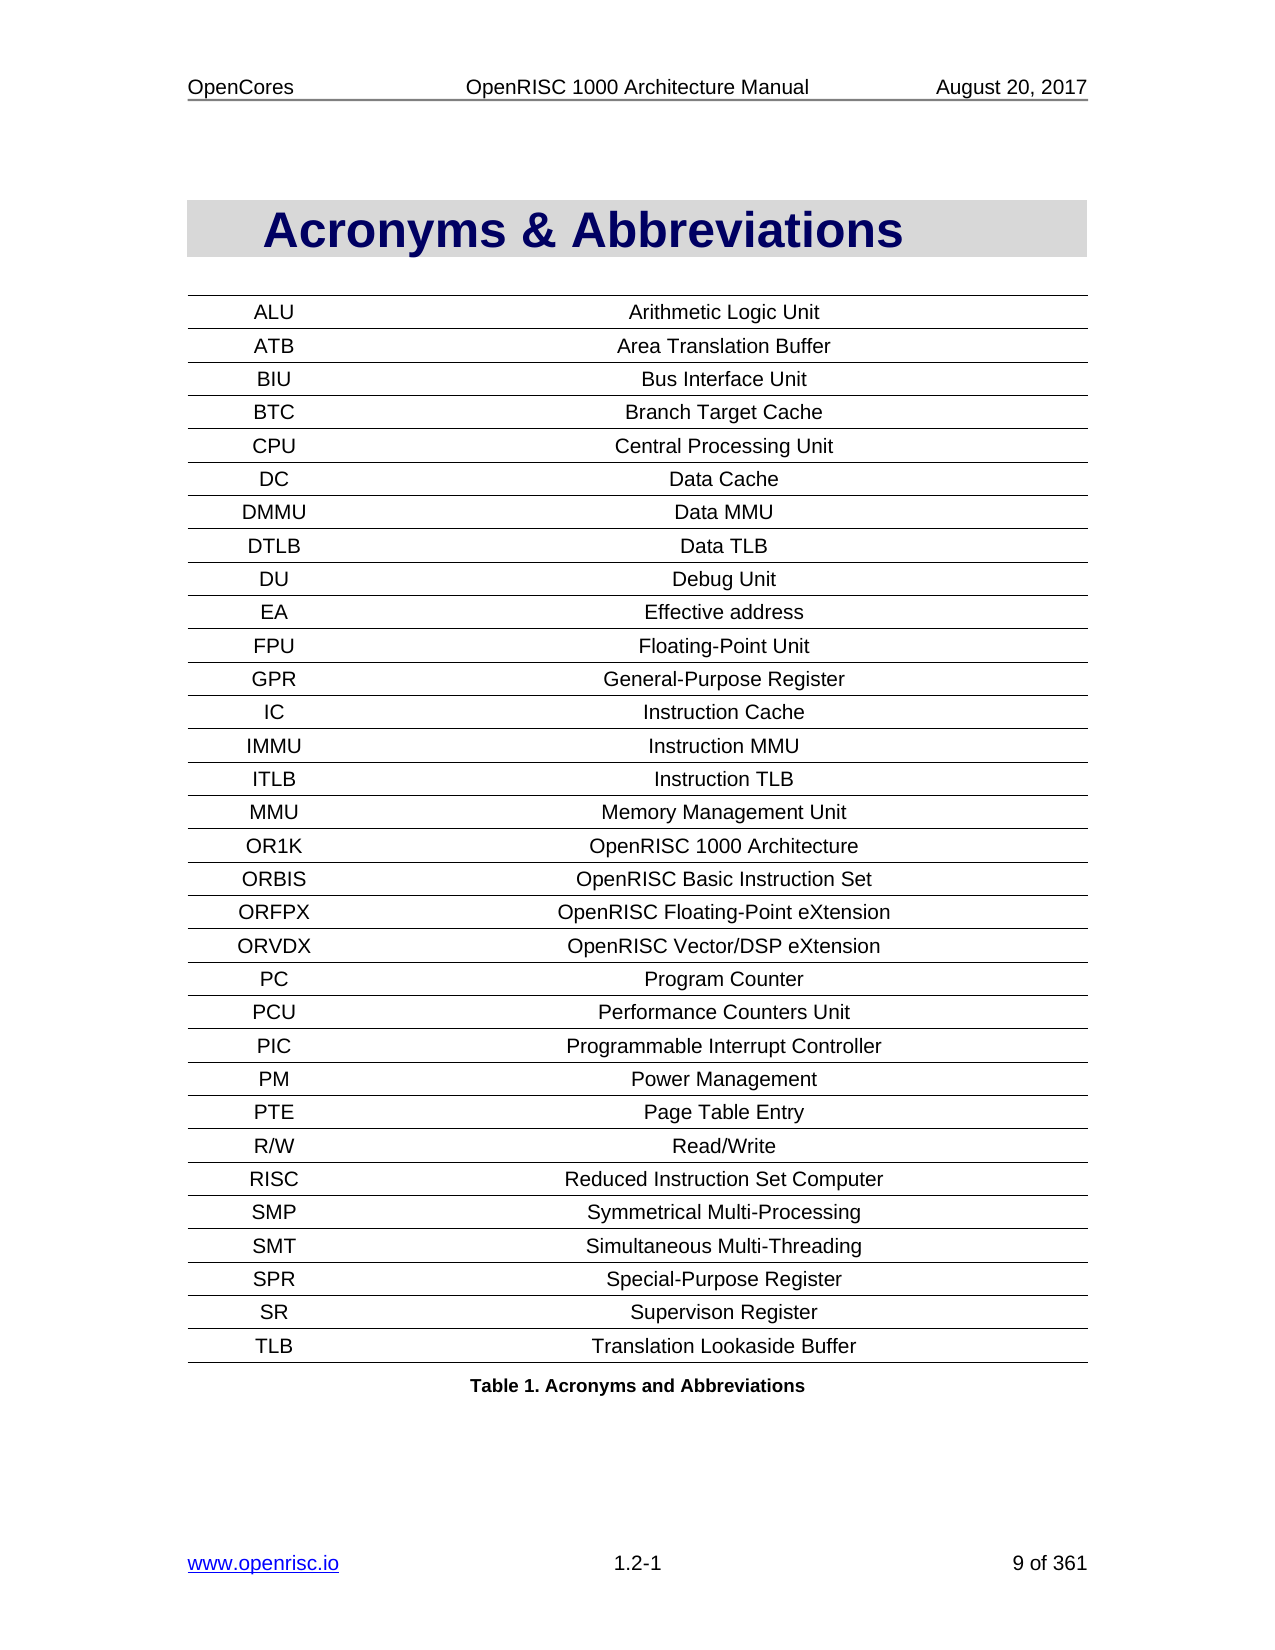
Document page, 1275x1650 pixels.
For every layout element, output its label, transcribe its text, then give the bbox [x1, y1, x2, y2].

table_cell OpenRISC Basic Instruction Set [356, 863, 1087, 895]
table_cell Performance Counters Unit [356, 996, 1087, 1028]
table_cell IMMU [188, 729, 356, 762]
table_cell Page Table Entry [356, 1096, 1087, 1128]
text Table 1. Acronyms and Abbreviations [187, 1375, 1087, 1397]
table_cell ITLB [188, 763, 356, 795]
table_cell Bus Interface Unit [356, 363, 1087, 395]
table_cell Area Translation Buffer [356, 329, 1087, 362]
table_cell DTLB [188, 529, 356, 562]
table_cell Supervison Register [356, 1296, 1087, 1328]
table_cell CPU [188, 429, 356, 462]
table_cell Data MMU [356, 496, 1087, 528]
table_cell Effective address [356, 596, 1087, 628]
table_cell IC [188, 696, 356, 728]
table_cell FPU [188, 629, 356, 662]
table_cell Instruction MMU [356, 729, 1087, 762]
table_cell SPR [188, 1263, 356, 1295]
table_cell Programmable Interrupt Controller [356, 1029, 1087, 1062]
table_cell GPR [188, 663, 356, 695]
table_cell Special-Purpose Register [356, 1263, 1087, 1295]
table_cell Memory Management Unit [356, 796, 1087, 828]
table_cell Instruction Cache [356, 696, 1087, 728]
table_cell PCU [188, 996, 356, 1028]
table_cell Debug Unit [356, 563, 1087, 595]
table_cell SMT [188, 1229, 356, 1262]
table_cell Symmetrical Multi-Processing [356, 1196, 1087, 1228]
table_cell SMP [188, 1196, 356, 1228]
table_cell Central Processing Unit [356, 429, 1087, 462]
table_cell PM [188, 1063, 356, 1095]
table_cell Instruction TLB [356, 763, 1087, 795]
table_cell OpenRISC 1000 Architecture [356, 829, 1087, 862]
table_cell Translation Lookaside Buffer [356, 1329, 1087, 1362]
table_cell DC [188, 463, 356, 495]
table_cell PIC [188, 1029, 356, 1062]
table_cell OpenRISC Floating-Point eXtension [356, 896, 1087, 928]
table_cell Data Cache [356, 463, 1087, 495]
table_cell ATB [188, 329, 356, 362]
table_header ALU [188, 296, 356, 328]
table_cell BIU [188, 363, 356, 395]
table_cell General-Purpose Register [356, 663, 1087, 695]
table_cell ORVDX [188, 929, 356, 962]
table_cell RISC [188, 1163, 356, 1195]
table_cell BTC [188, 396, 356, 428]
table_cell Data TLB [356, 529, 1087, 562]
table_cell Simultaneous Multi-Threading [356, 1229, 1087, 1262]
table_cell DU [188, 563, 356, 595]
table_cell OR1K [188, 829, 356, 862]
table_cell MMU [188, 796, 356, 828]
table_cell Read/Write [356, 1129, 1087, 1162]
table_cell Reduced Instruction Set Computer [356, 1163, 1087, 1195]
table_cell ORBIS [188, 863, 356, 895]
table_cell DMMU [188, 496, 356, 528]
table_header Arithmetic Logic Unit [356, 296, 1087, 328]
table_cell OpenRISC Vector/DSP eXtension [356, 929, 1087, 962]
table_cell PC [188, 963, 356, 995]
table_cell SR [188, 1296, 356, 1328]
table_cell Power Management [356, 1063, 1087, 1095]
table_cell Floating-Point Unit [356, 629, 1087, 662]
table_cell PTE [188, 1096, 356, 1128]
subtitle Acronyms & Abbreviations [187, 200, 1087, 257]
table_cell EA [188, 596, 356, 628]
table_cell Branch Target Cache [356, 396, 1087, 428]
table_cell R/W [188, 1129, 356, 1162]
table_cell ORFPX [188, 896, 356, 928]
table_cell TLB [188, 1329, 356, 1362]
table_cell Program Counter [356, 963, 1087, 995]
